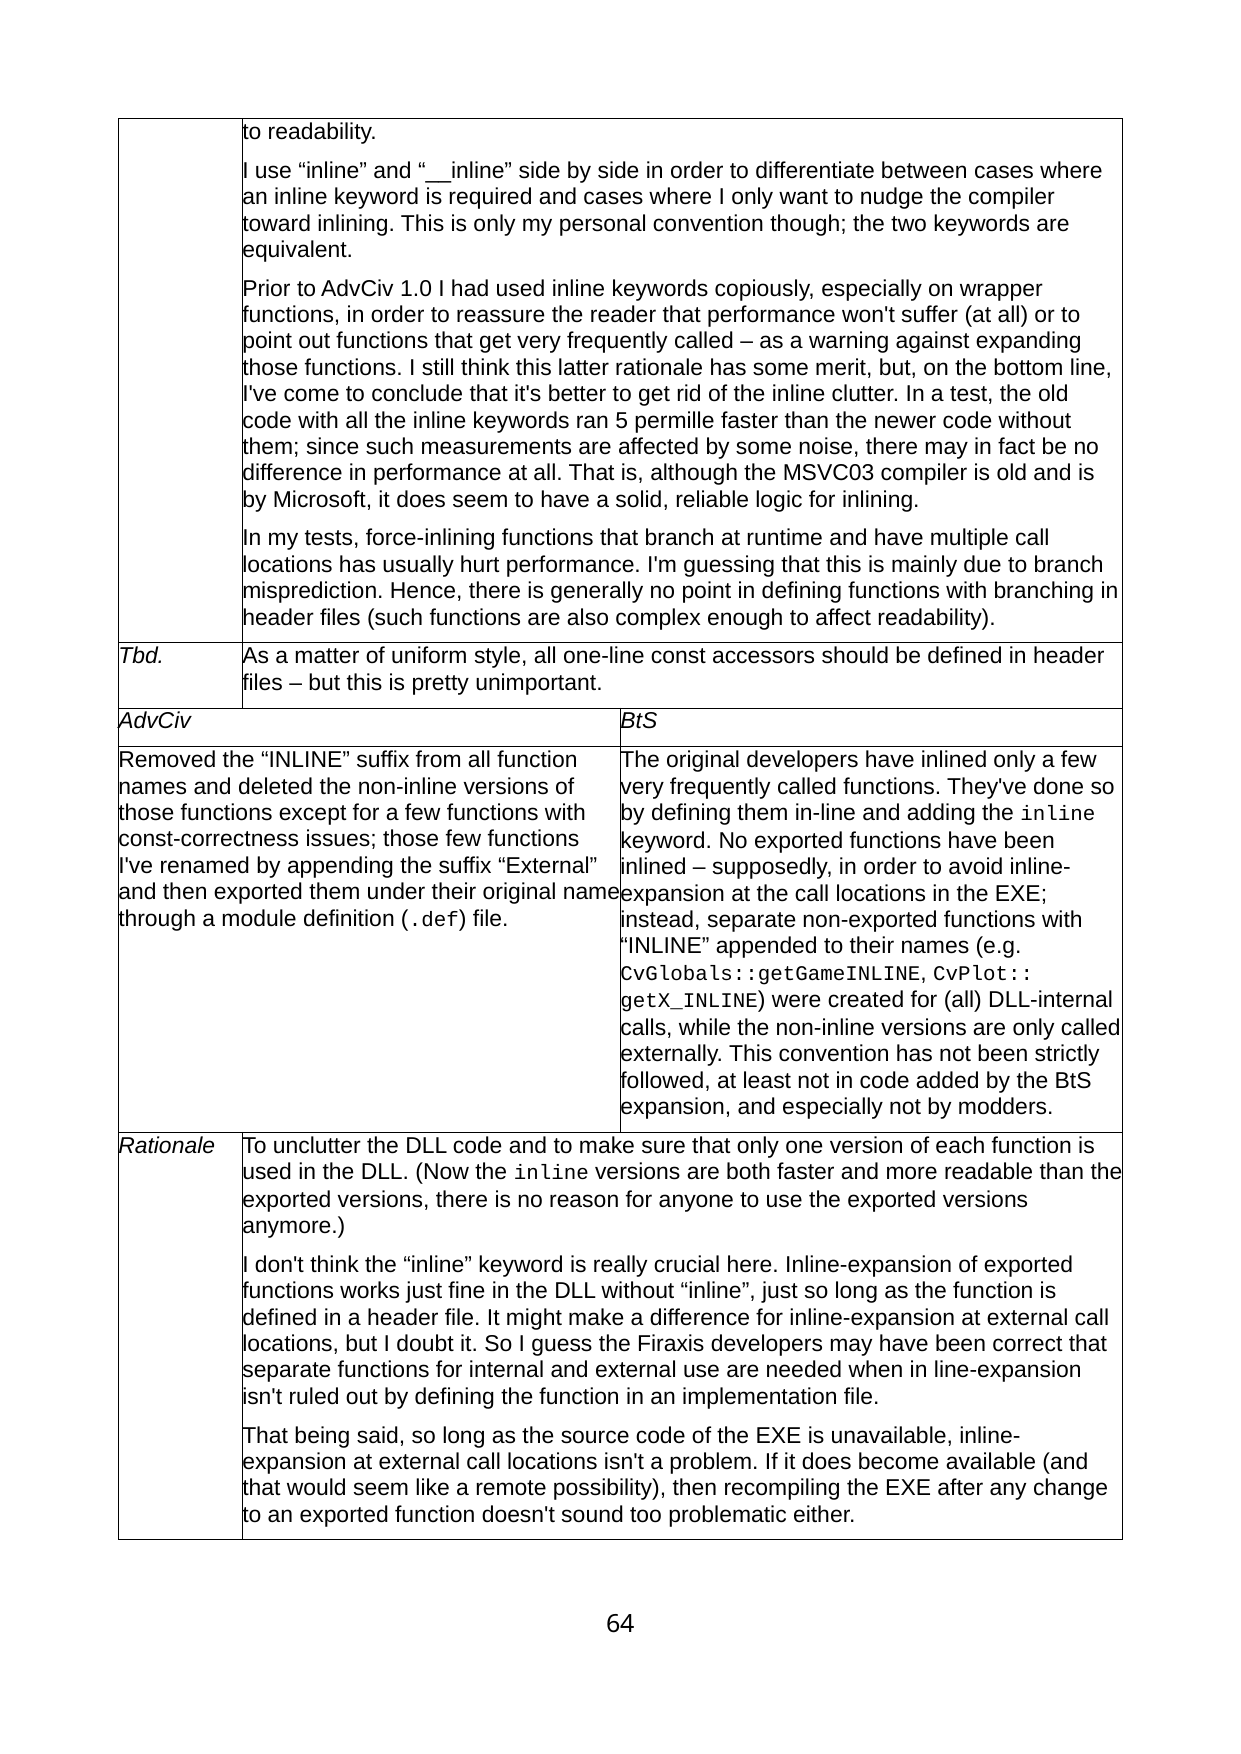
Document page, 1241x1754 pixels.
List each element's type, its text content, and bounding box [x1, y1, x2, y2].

table_cell BtS [621, 709, 1122, 746]
table_cell As a matter of uniform style, all one-line const accessors should be defined in header files – but this is pretty unimportant. [243, 643, 1122, 707]
table_cell AdvCiv [119, 709, 620, 746]
table_cell Removed the “INLINE” suffix from all function names and deleted the non-inline versions of those functions except for a few functions with const-correctness issues; those few functions I've renamed by appending the suffix “External” and then exported them under their original name through a module definition (.def) file. [119, 747, 620, 1132]
table_cell [119, 119, 242, 642]
table_cell Rationale [119, 1133, 242, 1539]
table_cell To unclutter the DLL code and to make sure that only one version of each function is used in the DLL. (Now the inline versions are both faster and more readable than the exported versions, there is no reason for anyone to use the exported versions anymore.) I don't think the “inline” keyword is really crucial here. Inline-expansion of exported functions works just fine in the DLL without “inline”, just so long as the function is defined in a header file. It might make a difference for inline-expansion at external call locations, but I doubt it. So I guess the Firaxis developers may have been correct that separate functions for internal and external use are needed when in line-expansion isn't ruled out by defining the function in an implementation file. That being said, so long as the source code of the EXE is unavailable, inline-expansion at external call locations isn't a problem. If it does become available (and that would seem like a remote possibility), then recompiling the EXE after any change to an exported function doesn't sound too problematic either. [243, 1133, 1122, 1539]
table_cell The original developers have inlined only a few very frequently called functions. They've done so by defining them in-line and adding the inline keyword. No exported functions have been inlined – supposedly, in order to avoid inline-expansion at the call locations in the EXE; instead, separate non-exported functions with “INLINE” appended to their names (e.g. CvGlobals::getGameINLINE, CvPlot:: getX_INLINE) were created for (all) DLL-internal calls, while the non-inline versions are only called externally. This convention has not been strictly followed, at least not in code added by the BtS expansion, and especially not by modders. [621, 747, 1122, 1132]
table_cell Tbd. [119, 643, 242, 707]
table_cell to readability. I use “inline” and “__inline” side by side in order to differentiate between cases where an inline keyword is required and cases where I only want to nudge the compiler toward inlining. This is only my personal convention though; the two keywords are equivalent. Prior to AdvCiv 1.0 I had used inline keywords copiously, especially on wrapper functions, in order to reassure the reader that performance won't suffer (at all) or to point out functions that get very frequently called – as a warning against expanding those functions. I still think this latter rationale has some merit, but, on the bottom line, I've come to conclude that it's better to get rid of the inline clutter. In a test, the old code with all the inline keywords ran 5 permille faster than the newer code without them; since such measurements are affected by some noise, there may in fact be no difference in performance at all. That is, although the MSVC03 compiler is old and is by Microsoft, it does seem to have a solid, reliable logic for inlining. In my tests, force-inlining functions that branch at runtime and have multiple call locations has usually hurt performance. I'm guessing that this is mainly due to branch misprediction. Hence, there is generally no point in defining functions with branching in header files (such functions are also complex enough to affect readability). [243, 119, 1122, 642]
